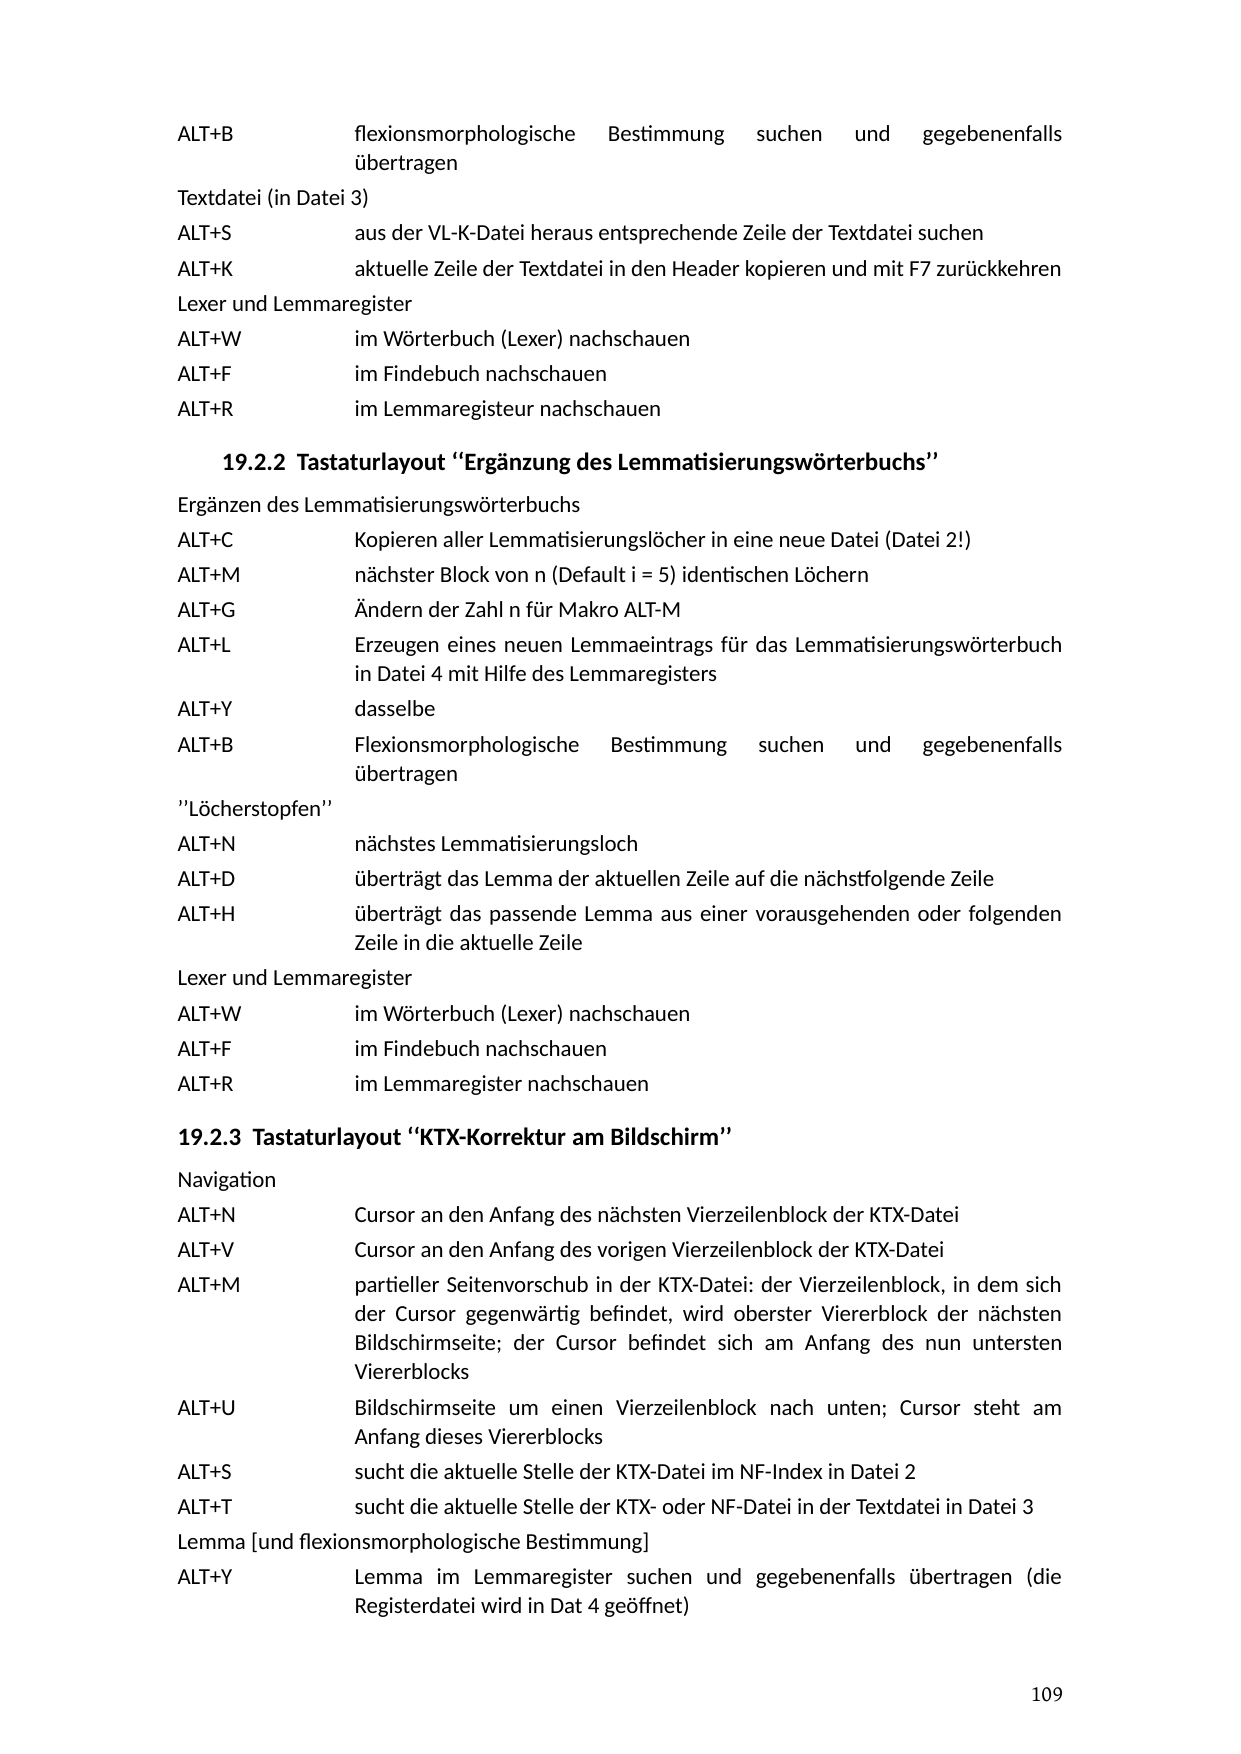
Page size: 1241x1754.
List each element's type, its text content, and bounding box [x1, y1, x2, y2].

list ALT+B Flexionsmorphologische Bestimmung suchen und gegebenenfalls übertragen [177, 729, 1063, 787]
list ALT+W im Wörterbuch (Lexer) nachschauen [177, 323, 1063, 352]
text Lexer und Lemmaregister [177, 962, 1063, 992]
list ALT+M partieller Seitenvorschub in der KTX-Datei: der Vierzeilenblock, in dem sich der Cursor gegenwärtig befindet, wird oberster Viererblock der nächsten Bildschirmseite; der Cursor befindet sich am Anfang des nun untersten Viererblocks [177, 1269, 1063, 1386]
list ALT+G Ändern der Zahl n für Makro ALT-M [177, 594, 1063, 623]
list ALT+S aus der VL-K-Datei heraus entsprechende Zeile der Textdatei suchen [177, 217, 1063, 247]
list ALT+Y Lemma im Lemmaregister suchen und gegebenenfalls übertragen (die Registerdatei wird in Dat 4 geöffnet) [177, 1561, 1063, 1619]
text Navigation [177, 1164, 1063, 1193]
list ALT+U Bildschirmseite um einen Vierzeilenblock nach unten; Cursor steht am Anfang dieses Viererblocks [177, 1392, 1063, 1450]
list ALT+W im Wörterbuch (Lexer) nachschauen [177, 998, 1063, 1027]
list ALT+S sucht die aktuelle Stelle der KTX-Datei im NF-Index in Datei 2 [177, 1456, 1063, 1485]
list ALT+N nächstes Lemmatisierungsloch [177, 828, 1063, 857]
list ALT+L Erzeugen eines neuen Lemmaeintrags für das Lemmatisierungswörterbuch in Datei 4 mit Hilfe des Lemmaregisters [177, 629, 1063, 688]
list ALT+B flexionsmorphologische Bestimmung suchen und gegebenenfalls übertragen [177, 118, 1063, 176]
list ALT+C Kopieren aller Lemmatisierungslöcher in eine neue Datei (Datei 2!) [177, 524, 1063, 553]
list ALT+D überträgt das Lemma der aktuellen Zeile auf die nächstfolgende Zeile [177, 863, 1063, 892]
list ALT+H überträgt das passende Lemma aus einer vorausgehenden oder folgenden Zeile in die aktuelle Zeile [177, 898, 1063, 957]
list ALT+Y dasselbe [177, 693, 1063, 723]
list ALT+V Cursor an den Anfang des vorigen Vierzeilenblock der KTX-Datei [177, 1234, 1063, 1263]
text ’’Löcherstopfen’’ [177, 793, 1063, 822]
text Lemma [und flexionsmorphologische Bestimmung] [177, 1526, 1063, 1555]
list ALT+F im Findebuch nachschauen [177, 358, 1063, 387]
text Lexer und Lemmaregister [177, 288, 1063, 317]
subtitle Tastaturlayout ‘‘Ergänzung des Lemmatisierungswörterbuchs’’ [222, 447, 1063, 476]
list ALT+R im Lemmaregisteur nachschauen [177, 393, 1063, 422]
list ALT+F im Findebuch nachschauen [177, 1033, 1063, 1062]
list ALT+K aktuelle Zeile der Textdatei in den Header kopieren und mit F7 zurückkehren [177, 253, 1063, 282]
list ALT+M nächster Block von n (Default i = 5) identischen Löchern [177, 559, 1063, 588]
list ALT+N Cursor an den Anfang des nächsten Vierzeilenblock der KTX-Datei [177, 1199, 1063, 1228]
subtitle Tastaturlayout ‘‘KTX-Korrektur am Bildschirm’’ [177, 1122, 1063, 1151]
list ALT+R im Lemmaregister nachschauen [177, 1068, 1063, 1097]
list ALT+T sucht die aktuelle Stelle der KTX- oder NF-Datei in der Textdatei in Datei 3 [177, 1491, 1063, 1520]
text Textdatei (in Datei 3) [177, 182, 1063, 212]
text Ergänzen des Lemmatisierungswörterbuchs [177, 489, 1063, 518]
